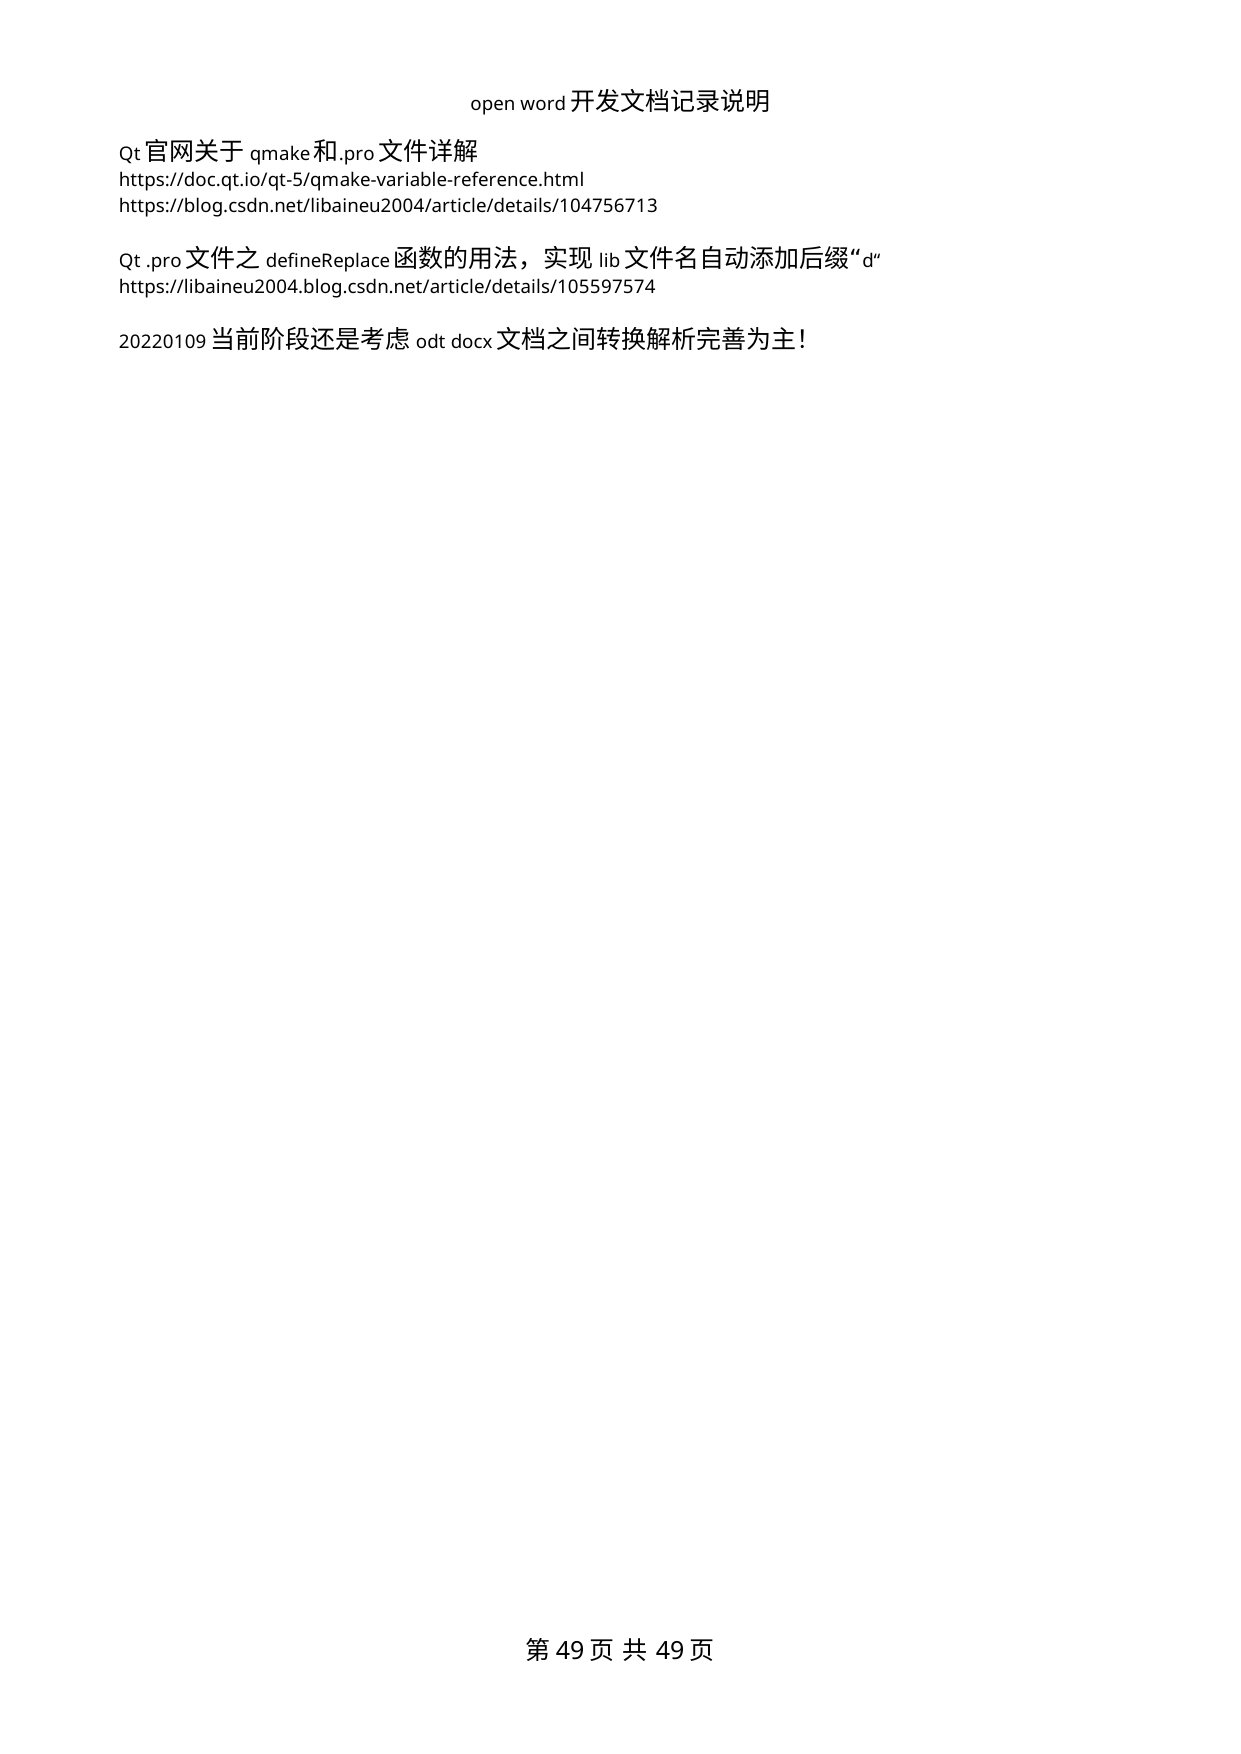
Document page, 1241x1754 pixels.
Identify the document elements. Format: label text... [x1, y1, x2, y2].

text Qt .pro文件之defineReplace函数的用法，实现lib文件名自动添加后缀“d“ [119, 244, 1121, 273]
text https://libaineu2004.blog.csdn.net/article/details/105597574 [119, 273, 1121, 299]
text https://doc.qt.io/qt-5/qmake-variable-reference.html [119, 166, 1121, 192]
text 20220109当前阶段还是考虑odt docx文档之间转换解析完善为主！ [119, 325, 1121, 354]
text Qt官网关于qmake和.pro文件详解 [119, 137, 1121, 166]
text https://blog.csdn.net/libaineu2004/article/details/104756713 [119, 192, 1121, 218]
